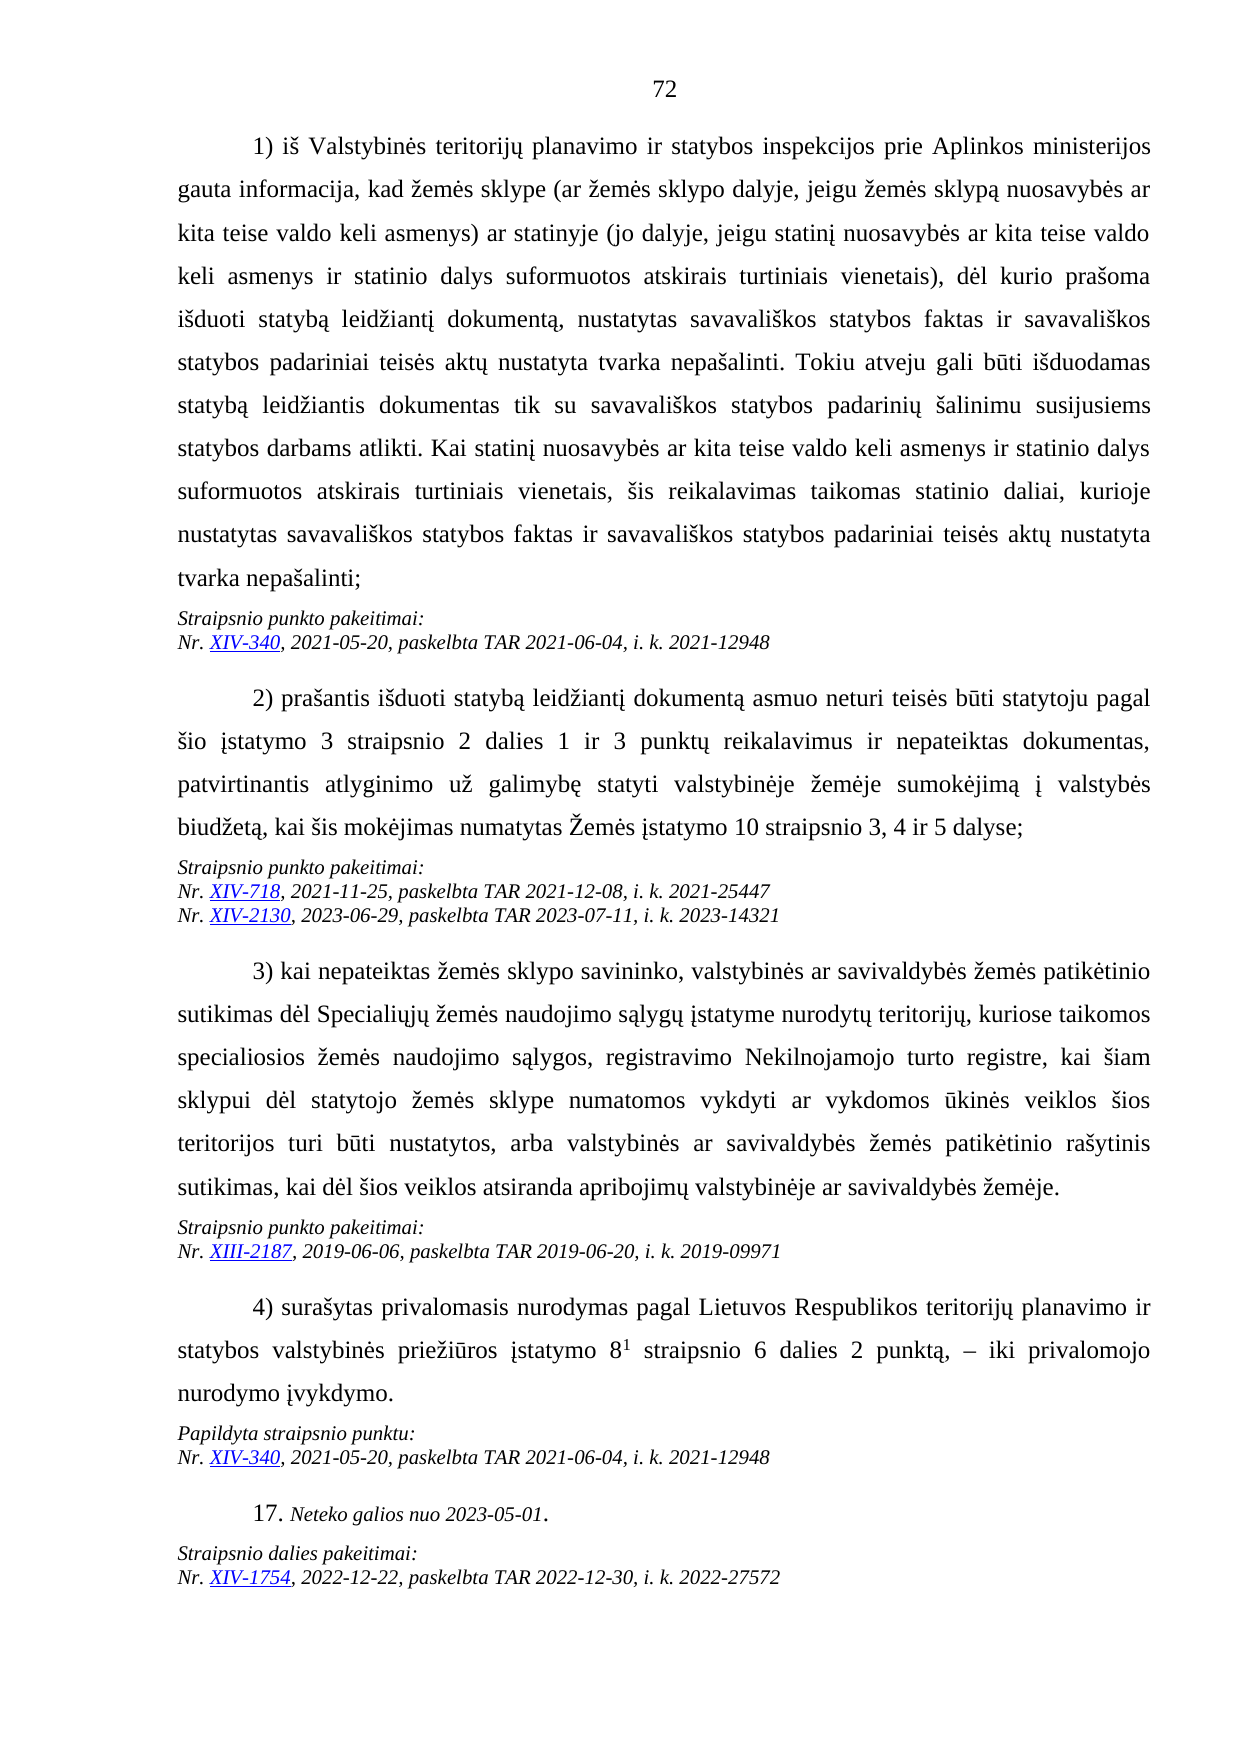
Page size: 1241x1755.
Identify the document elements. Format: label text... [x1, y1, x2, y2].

text Nr. XIV-340, 2021-05-20, paskelbta TAR 2021-06-04, i. k. 2021-12948 [177, 1445, 1152, 1469]
text Straipsnio punkto pakeitimai: [177, 1215, 1152, 1239]
text Straipsnio dalies pakeitimai: [177, 1541, 1152, 1565]
text Straipsnio punkto pakeitimai: [177, 606, 1152, 630]
text Papildyta straipsnio punktu: [177, 1421, 1152, 1445]
text Straipsnio punkto pakeitimai: [177, 855, 1152, 879]
text Nr. XIII-2187, 2019-06-06, paskelbta TAR 2019-06-20, i. k. 2019-09971 [177, 1239, 1152, 1263]
text Nr. XIV-2130, 2023-06-29, paskelbta TAR 2023-07-11, i. k. 2023-14321 [177, 903, 1152, 927]
text 17. Neteko galios nuo 2023-05-01. [177, 1498, 1152, 1527]
text Nr. XIV-718, 2021-11-25, paskelbta TAR 2021-12-08, i. k. 2021-25447 [177, 879, 1152, 903]
text 2) prašantis išduoti statybą leidžiantį dokumentą asmuo neturi teisės būti statytoju pagal šio įstatymo 3 straipsnio 2 dalies 1 ir 3 punktų reikalavimus ir nepateiktas dokumentas, patvirtinantis atlyginimo už galimybę statyti valstybinėje žemėje sumokėjimą į valstybės biudžetą, kai šis mokėjimas numatytas Žemės įstatymo 10 straipsnio 3, 4 ir 5 dalyse; [177, 683, 1152, 841]
text 3) kai nepateiktas žemės sklypo savininko, valstybinės ar savivaldybės žemės patikėtinio sutikimas dėl Specialiųjų žemės naudojimo sąlygų įstatyme nurodytų teritorijų, kuriose taikomos specialiosios žemės naudojimo sąlygos, registravimo Nekilnojamojo turto registre, kai šiam sklypui dėl statytojo žemės sklype numatomos vykdyti ar vykdomos ūkinės veiklos šios teritorijos turi būti nustatytos, arba valstybinės ar savivaldybės žemės patikėtinio rašytinis sutikimas, kai dėl šios veiklos atsiranda apribojimų valstybinėje ar savivaldybės žemėje. [177, 956, 1152, 1200]
text 4) surašytas privalomasis nurodymas pagal Lietuvos Respublikos teritorijų planavimo ir statybos valstybinės priežiūros įstatymo 81 straipsnio 6 dalies 2 punktą, – iki privalomojo nurodymo įvykdymo. [177, 1292, 1152, 1407]
text Nr. XIV-340, 2021-05-20, paskelbta TAR 2021-06-04, i. k. 2021-12948 [177, 630, 1152, 654]
text Nr. XIV-1754, 2022-12-22, paskelbta TAR 2022-12-30, i. k. 2022-27572 [177, 1565, 1152, 1589]
text 1) iš Valstybinės teritorijų planavimo ir statybos inspekcijos prie Aplinkos ministerijos gauta informacija, kad žemės sklype (ar žemės sklypo dalyje, jeigu žemės sklypą nuosavybės ar kita teise valdo keli asmenys) ar statinyje (jo dalyje, jeigu statinį nuosavybės ar kita teise valdo keli asmenys ir statinio dalys suformuotos atskirais turtiniais vienetais), dėl kurio prašoma išduoti statybą leidžiantį dokumentą, nustatytas savavališkos statybos faktas ir savavališkos statybos padariniai teisės aktų nustatyta tvarka nepašalinti. Tokiu atveju gali būti išduodamas statybą leidžiantis dokumentas tik su savavališkos statybos padarinių šalinimu susijusiems statybos darbams atlikti. Kai statinį nuosavybės ar kita teise valdo keli asmenys ir statinio dalys suformuotos atskirais turtiniais vienetais, šis reikalavimas taikomas statinio daliai, kurioje nustatytas savavališkos statybos faktas ir savavališkos statybos padariniai teisės aktų nustatyta tvarka nepašalinti; [177, 131, 1152, 591]
